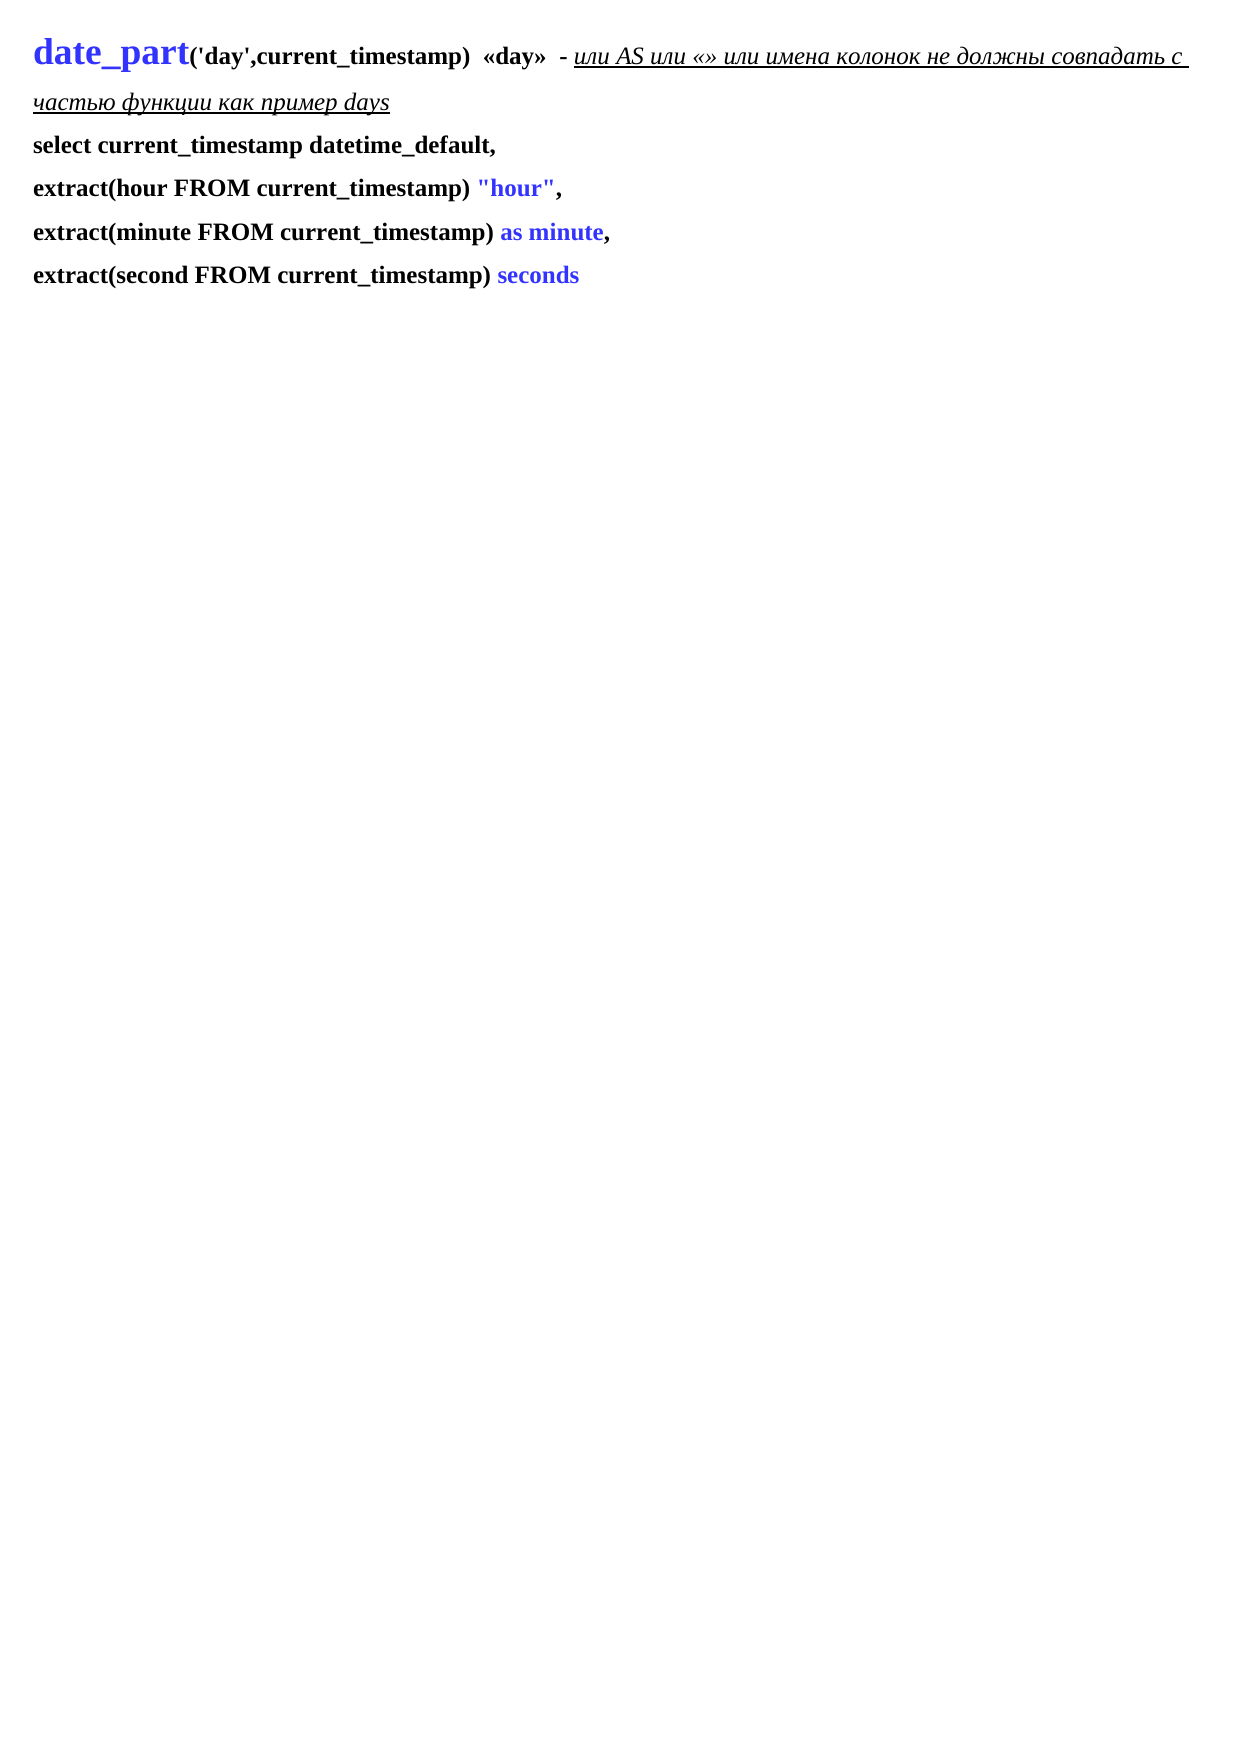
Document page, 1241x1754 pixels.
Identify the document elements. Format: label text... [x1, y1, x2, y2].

text date_part('day',current_timestamp) «day» - или AS или «» или имена колонок не должны совпадать с частью функции как пример days [33, 30, 1220, 116]
text select current_timestamp datetime_default, extract(hour FROM current_timestamp) "hour", extract(minute FROM current_timestamp) as minute, extract(second FROM current_timestamp) seconds [33, 130, 1220, 288]
